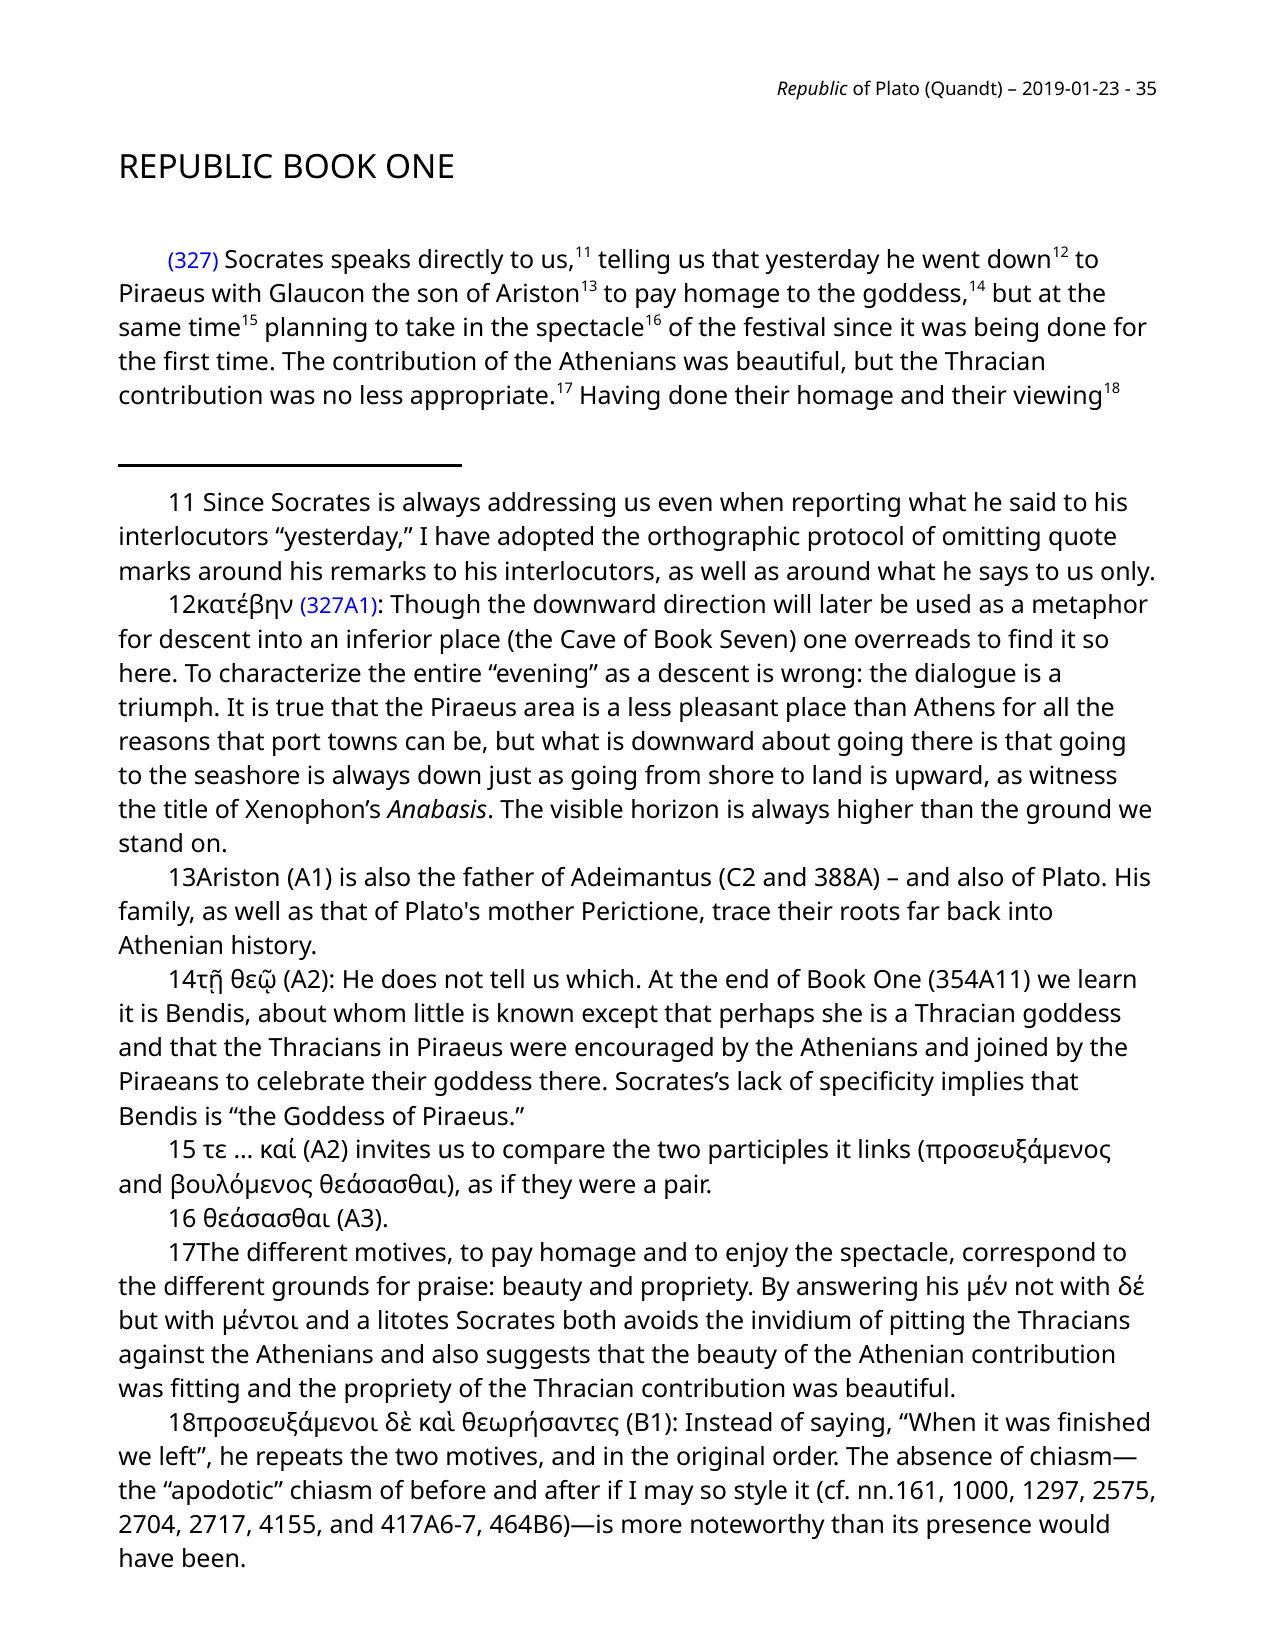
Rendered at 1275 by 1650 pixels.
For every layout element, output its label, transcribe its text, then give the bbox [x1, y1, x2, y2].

text τε … καί (A2) invites us to compare the two participles it links (προσευξάμενος and βουλόμενος θεάσασθαι), as if they were a pair. [118, 1132, 1157, 1200]
text The different motives, to pay homage and to enjoy the spectacle, correspond to the different grounds for praise: beauty and propriety. By answering his μέν not with δέ but with μέντοι and a litotes Socrates both avoids the invidium of pitting the Thracians against the Athenians and also suggests that the beauty of the Athenian contribution was fitting and the propriety of the Thracian contribution was beautiful. [118, 1234, 1157, 1405]
subtitle REPUBLIC BOOK ONE [118, 143, 1157, 188]
text Ariston (A1) is also the father of Adeimantus (C2 and 388A) – and also of Plato. His family, as well as that of Plato's mother Perictione, trace their roots far back into Athenian history. [118, 860, 1157, 962]
text Since Socrates is always addressing us even when reporting what he said to his interlocutors “yesterday,” I have adopted the orthographic protocol of omitting quote marks around his remarks to his interlocutors, as well as around what he says to us only. [118, 485, 1157, 587]
text προσευξάμενοι δὲ καὶ θεωρήσαντες (B1): Instead of saying, “When it was finished we left”, he repeats the two motives, and in the original order. The absence of chiasm—the “apodotic” chiasm of before and after if I may so style it (cf. nn.161, 1000, 1297, 2575, 2704, 2717, 4155, and 417A6-7, 464B6)—is more noteworthy than its presence would have been. [118, 1405, 1157, 1575]
text κατέβην (327A1): Though the downward direction will later be used as a metaphor for descent into an inferior place (the Cave of Book Seven) one overreads to find it so here. To characterize the entire “evening” as a descent is wrong: the dialogue is a triumph. It is true that the Piraeus area is a less pleasant place than Athens for all the reasons that port towns can be, but what is downward about going there is that going to the seashore is always down just as going from shore to land is upward, as witness the title of Xenophon’s Anabasis. The visible horizon is always higher than the ground we stand on. [118, 587, 1157, 860]
text (327) Socrates speaks directly to us, telling us that yesterday he went down to Piraeus with Glaucon the son of Ariston to pay homage to the goddess, but at the same time planning to take in the spectacle of the festival since it was being done for the first time. The contribution of the Athenians was beautiful, but the Thracian contribution was no less appropriate. Having done their homage and their viewing they made off for the city, when they were seen from behind by Polemarchus the son of Cephalus who told his slave to run up to them and tell them to wait for him. The slave ran up and grabbed Socrates by the coat to tell them that Polemarchus told them to wait for him. Socrates turned around to see where his master was, and some clever repartee ensues: [118, 241, 1157, 412]
text τῇ θεῷ (A2): He does not tell us which. At the end of Book One (354A11) we learn it is Bendis, about whom little is known except that perhaps she is a Thracian goddess and that the Thracians in Piraeus were encouraged by the Athenians and joined by the Piraeans to celebrate their goddess there. Socrates’s lack of specificity implies that Bendis is “the Goddess of Piraeus.” [118, 962, 1157, 1132]
text θεάσασθαι (A3). [118, 1200, 1157, 1234]
